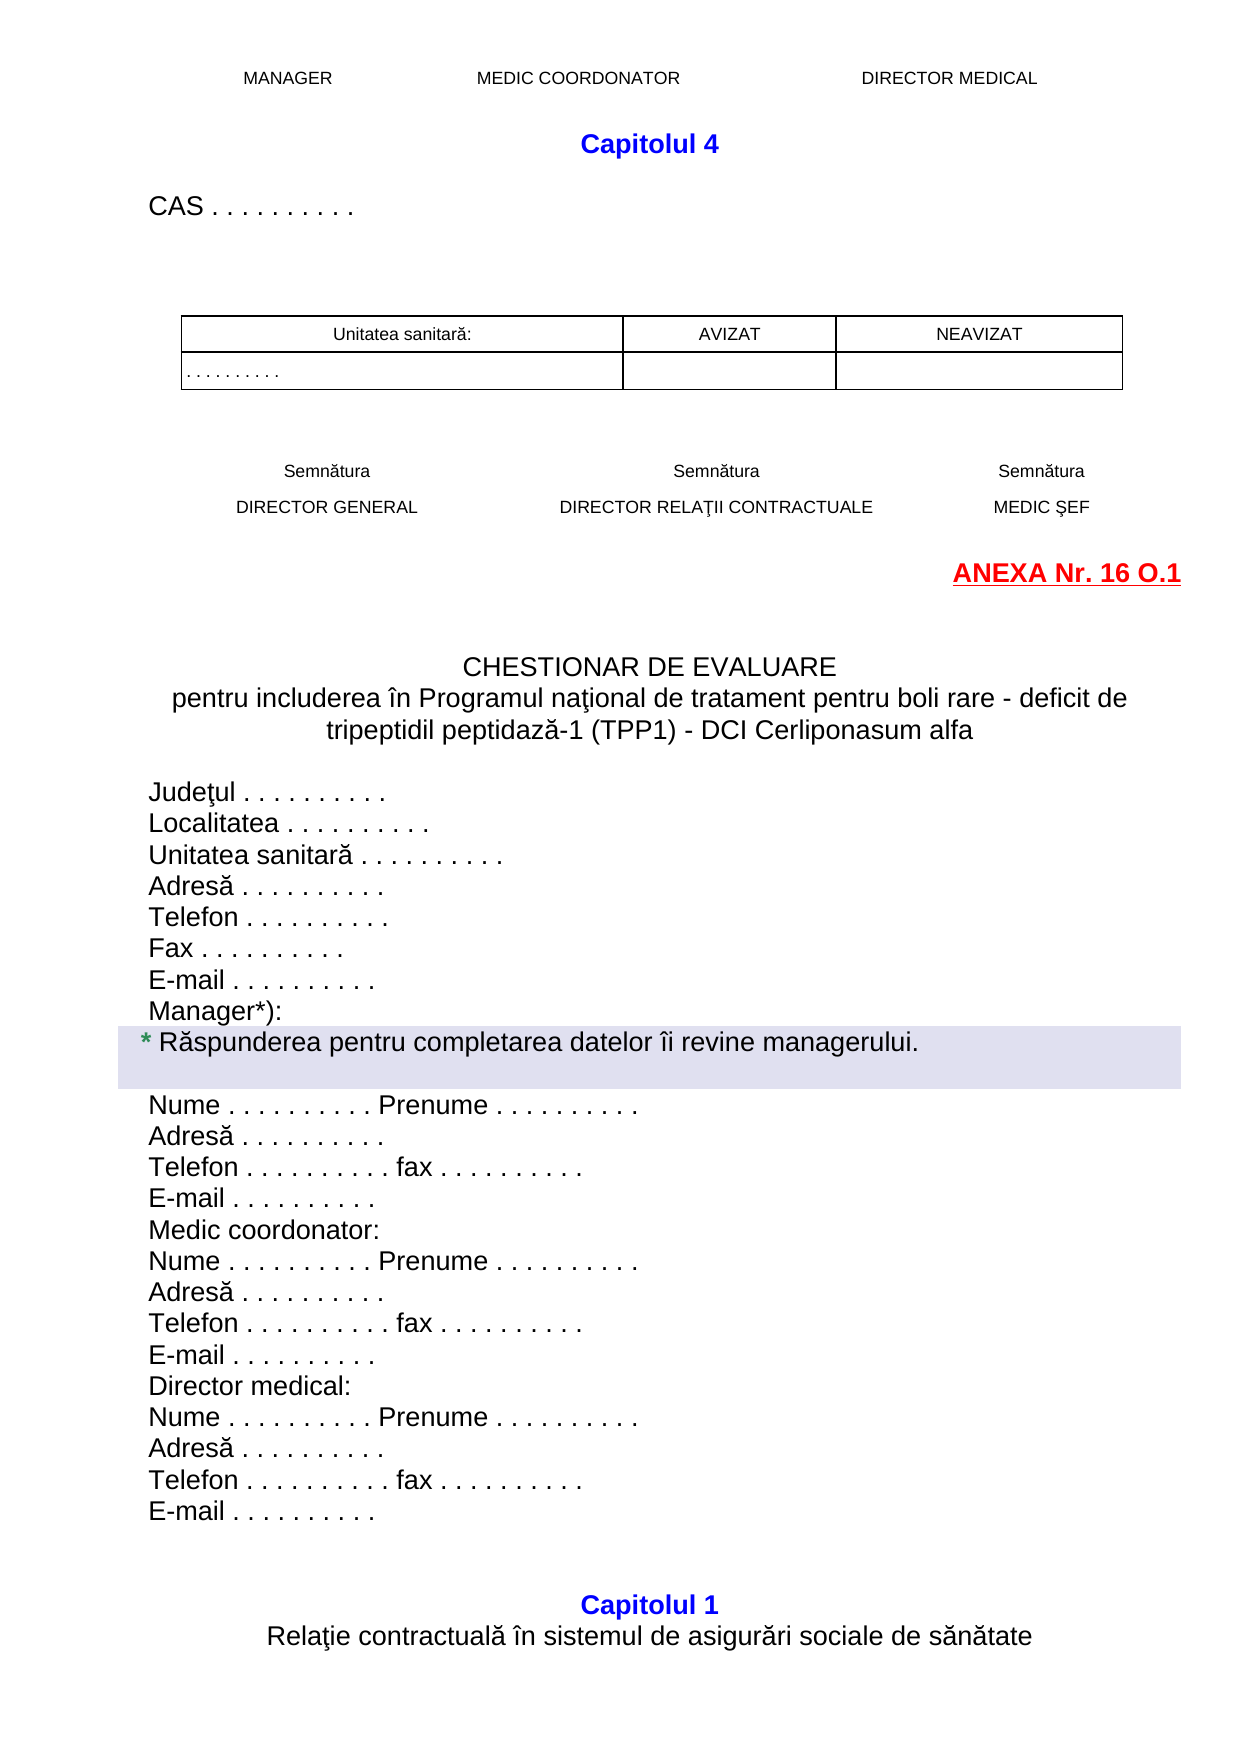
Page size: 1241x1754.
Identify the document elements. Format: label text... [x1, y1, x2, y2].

table_cell [177, 59, 196, 97]
table_cell MANAGER [196, 59, 380, 97]
text Nume . . . . . . . . . . Prenume . . . . . . . . . . [118, 1245, 1181, 1276]
text E-mail . . . . . . . . . . [118, 1495, 1181, 1589]
text ANEXA Nr. 16 O.1 [118, 557, 1181, 651]
text Director medical: [118, 1370, 1181, 1401]
table_cell [177, 351, 181, 389]
table_cell DIRECTOR GENERAL [182, 489, 472, 526]
text Adresă . . . . . . . . . . [118, 870, 1181, 901]
table_cell [177, 489, 182, 526]
text CAS . . . . . . . . . . [118, 190, 1181, 253]
text E-mail . . . . . . . . . . [118, 1182, 1181, 1214]
table_header Semnătura [961, 453, 1122, 489]
text Telefon . . . . . . . . . . fax . . . . . . . . . . [118, 1151, 1181, 1182]
table_header [623, 284, 836, 315]
text Adresă . . . . . . . . . . [118, 1276, 1181, 1307]
text * Răspunderea pentru completarea datelor îi revine managerului. [118, 1026, 1181, 1089]
table_cell AVIZAT [624, 317, 835, 351]
text Capitolul 1 Relaţie contractuală în sistemul de asigurări sociale de sănătate [118, 1589, 1181, 1651]
table_cell MEDIC ŞEF [961, 489, 1122, 526]
table_cell MEDIC COORDONATOR [380, 59, 777, 97]
text Localitatea . . . . . . . . . . [118, 807, 1181, 839]
table_cell Unitatea sanitară: [182, 317, 622, 351]
text Unitatea sanitară . . . . . . . . . . [118, 839, 1181, 870]
table_cell DIRECTOR MEDICAL [777, 59, 1122, 97]
table_cell [837, 353, 1122, 389]
table_cell . . . . . . . . . . [182, 353, 622, 389]
text Manager*): [118, 995, 1181, 1026]
text Fax . . . . . . . . . . [118, 932, 1181, 964]
text Adresă . . . . . . . . . . [118, 1432, 1181, 1464]
text Telefon . . . . . . . . . . fax . . . . . . . . . . [118, 1307, 1181, 1339]
table_cell [624, 353, 835, 389]
table_header [177, 284, 181, 315]
text E-mail . . . . . . . . . . [118, 1339, 1181, 1370]
text Capitolul 4 [118, 128, 1181, 190]
text Judeţul . . . . . . . . . . [118, 776, 1181, 807]
table_cell [177, 315, 181, 351]
table_header [181, 284, 623, 315]
table_cell NEAVIZAT [837, 317, 1122, 351]
table_header Semnătura [182, 453, 472, 489]
text Telefon . . . . . . . . . . fax . . . . . . . . . . [118, 1464, 1181, 1495]
text Telefon . . . . . . . . . . [118, 901, 1181, 932]
table_header [836, 284, 1122, 315]
table_header [177, 453, 182, 489]
text E-mail . . . . . . . . . . [118, 964, 1181, 995]
text Nume . . . . . . . . . . Prenume . . . . . . . . . . [118, 1089, 1181, 1120]
text Adresă . . . . . . . . . . [118, 1120, 1181, 1151]
text Medic coordonator: [118, 1214, 1181, 1245]
table_cell DIRECTOR RELAŢII CONTRACTUALE [472, 489, 961, 526]
text CHESTIONAR DE EVALUARE pentru includerea în Programul naţional de tratament pentru boli rare - deficit de tripeptidil peptidază-1 (TPP1) - DCI Cerliponasum alfa [118, 651, 1181, 776]
table_header Semnătura [472, 453, 961, 489]
text Nume . . . . . . . . . . Prenume . . . . . . . . . . [118, 1401, 1181, 1432]
